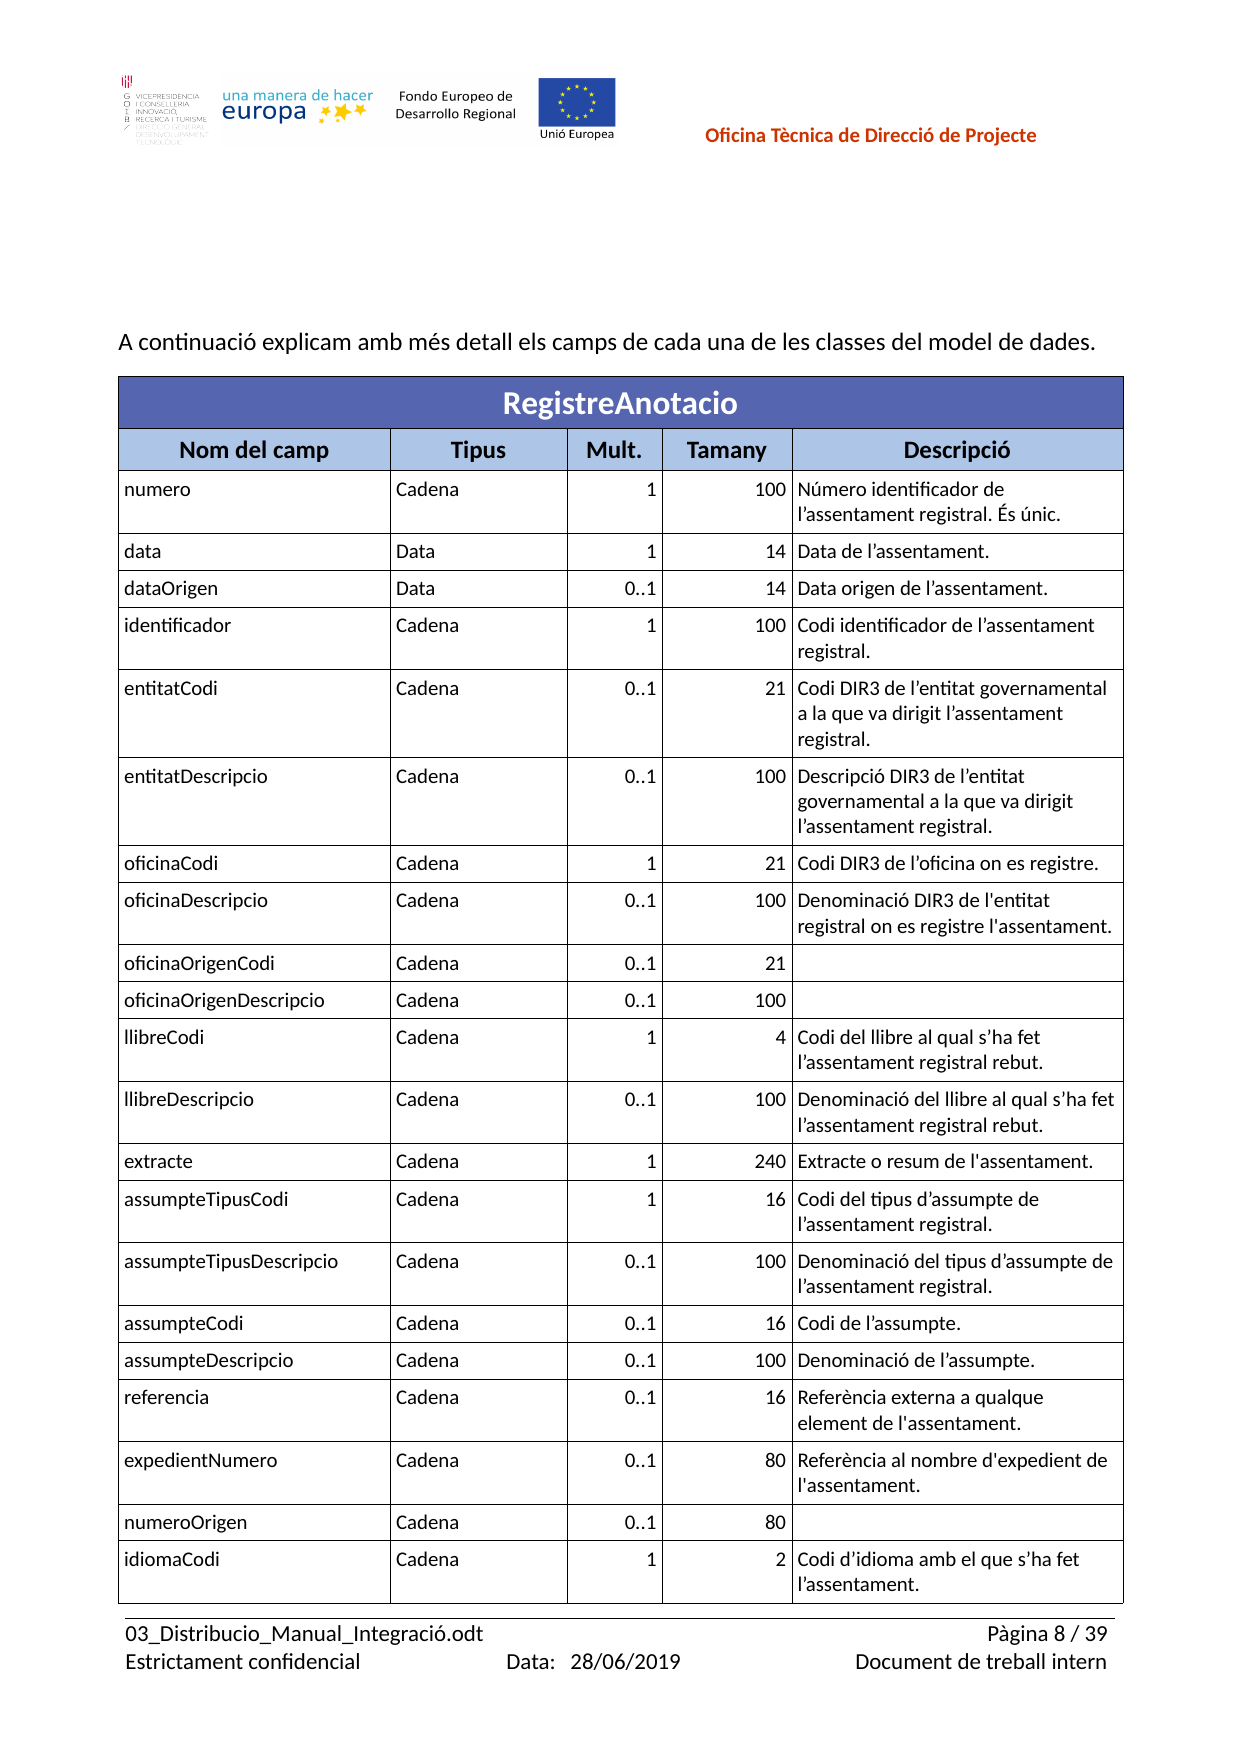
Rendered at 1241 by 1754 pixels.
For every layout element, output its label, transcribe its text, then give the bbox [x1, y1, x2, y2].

table_cell Cadena [391, 982, 567, 1018]
table_cell Extracte o resum de l'assentament. [793, 1144, 1123, 1180]
table_cell 100 [663, 608, 792, 669]
table_cell Descripció DIR3 de l’entitat governamental a la que va dirigit l’assentament registral. [793, 758, 1123, 845]
table_cell 1 [568, 534, 662, 570]
table_cell assumpteTipusCodi [119, 1181, 390, 1242]
table_cell 1 [568, 1541, 662, 1603]
table_cell Cadena [391, 1243, 567, 1305]
table_cell Cadena [391, 670, 567, 757]
table_cell Cadena [391, 758, 567, 845]
table_cell numeroOrigen [119, 1505, 390, 1540]
table_cell Data [391, 571, 567, 607]
table_cell Codi de l’assumpte. [793, 1306, 1123, 1342]
table_cell 1 [568, 471, 662, 533]
table_cell Cadena [391, 846, 567, 882]
table_cell Descripció [793, 429, 1123, 470]
table_cell Codi del tipus d’assumpte de l’assentament registral. [793, 1181, 1123, 1242]
table_cell 100 [663, 758, 792, 845]
table_cell 100 [663, 982, 792, 1018]
table_cell 0..1 [568, 1505, 662, 1540]
table_cell 100 [663, 1243, 792, 1305]
table_cell Tamany [663, 429, 792, 470]
table_cell 16 [663, 1306, 792, 1342]
table_cell Codi d’idioma amb el que s’ha fet l’assentament. [793, 1541, 1123, 1603]
table_cell 2 [663, 1541, 792, 1603]
table_cell 0..1 [568, 1243, 662, 1305]
table_cell Denominació DIR3 de l'entitat registral on es registre l'assentament. [793, 883, 1123, 944]
table_cell 0..1 [568, 1082, 662, 1143]
table_cell Número identificador de l’assentament registral. És únic. [793, 471, 1123, 533]
table_cell 1 [568, 1144, 662, 1180]
table_cell Data [391, 534, 567, 570]
table_cell [793, 982, 1123, 1018]
table_cell Mult. [568, 429, 662, 470]
table_cell numero [119, 471, 390, 533]
table_cell llibreCodi [119, 1019, 390, 1081]
table_cell assumpteCodi [119, 1306, 390, 1342]
table_cell 1 [568, 1181, 662, 1242]
table_cell 0..1 [568, 1343, 662, 1379]
table_cell assumpteDescripcio [119, 1343, 390, 1379]
table_cell 0..1 [568, 571, 662, 607]
table_cell assumpteTipusDescripcio [119, 1243, 390, 1305]
table_cell 0..1 [568, 1380, 662, 1441]
table_cell Codi DIR3 de l’entitat governamental a la que va dirigit l’assentament registral. [793, 670, 1123, 757]
table_cell oficinaOrigenDescripcio [119, 982, 390, 1018]
table_cell 0..1 [568, 758, 662, 845]
table_cell Nom del camp [119, 429, 390, 470]
table_cell llibreDescripcio [119, 1082, 390, 1143]
table_cell 14 [663, 534, 792, 570]
table_cell Cadena [391, 945, 567, 981]
table_cell Cadena [391, 1505, 567, 1540]
picture [219, 73, 621, 147]
table_cell Cadena [391, 1442, 567, 1503]
table_cell 21 [663, 945, 792, 981]
table_cell 0..1 [568, 1442, 662, 1503]
table_cell Cadena [391, 1343, 567, 1379]
table_cell 100 [663, 1082, 792, 1143]
table_cell Cadena [391, 1541, 567, 1603]
table_cell Denominació de l’assumpte. [793, 1343, 1123, 1379]
table_cell 4 [663, 1019, 792, 1081]
table_cell Referència al nombre d'expedient de l'assentament. [793, 1442, 1123, 1503]
table_cell 21 [663, 670, 792, 757]
table_cell 0..1 [568, 1306, 662, 1342]
table_cell 16 [663, 1380, 792, 1441]
table_cell Tipus [391, 429, 567, 470]
table_cell referencia [119, 1380, 390, 1441]
table_cell Data de l’assentament. [793, 534, 1123, 570]
table_cell identificador [119, 608, 390, 669]
table_cell Denominació del llibre al qual s’ha fet l’assentament registral rebut. [793, 1082, 1123, 1143]
table_cell oficinaOrigenCodi [119, 945, 390, 981]
table_cell Cadena [391, 608, 567, 669]
table_cell 100 [663, 883, 792, 944]
table_cell 16 [663, 1181, 792, 1242]
table_cell 100 [663, 471, 792, 533]
table_header RegistreAnotacio [119, 377, 1123, 428]
table_cell Cadena [391, 1380, 567, 1441]
table_cell Cadena [391, 1082, 567, 1143]
table_cell extracte [119, 1144, 390, 1180]
table_cell entitatCodi [119, 670, 390, 757]
table_cell idiomaCodi [119, 1541, 390, 1603]
table_cell 0..1 [568, 945, 662, 981]
table_cell oficinaCodi [119, 846, 390, 882]
table_cell Cadena [391, 883, 567, 944]
table_cell 1 [568, 1019, 662, 1081]
table_cell 0..1 [568, 670, 662, 757]
table_cell Data origen de l’assentament. [793, 571, 1123, 607]
table_cell 80 [663, 1505, 792, 1540]
table_cell 14 [663, 571, 792, 607]
table_cell Cadena [391, 1181, 567, 1242]
table_cell data [119, 534, 390, 570]
table_cell 1 [568, 846, 662, 882]
table_cell 100 [663, 1343, 792, 1379]
table_cell entitatDescripcio [119, 758, 390, 845]
table_cell 0..1 [568, 883, 662, 944]
table_cell oficinaDescripcio [119, 883, 390, 944]
table_cell Cadena [391, 1306, 567, 1342]
table_cell 21 [663, 846, 792, 882]
table_cell 1 [568, 608, 662, 669]
table_cell [793, 1505, 1123, 1540]
table_cell Cadena [391, 1144, 567, 1180]
table_cell 80 [663, 1442, 792, 1503]
table_cell Codi identificador de l’assentament registral. [793, 608, 1123, 669]
table_cell Referència externa a qualque element de l'assentament. [793, 1380, 1123, 1441]
table_cell 0..1 [568, 982, 662, 1018]
table_cell Codi DIR3 de l’oficina on es registre. [793, 846, 1123, 882]
table_cell 240 [663, 1144, 792, 1180]
table_cell [793, 945, 1123, 981]
table_cell Codi del llibre al qual s’ha fet l’assentament registral rebut. [793, 1019, 1123, 1081]
table_cell Denominació del tipus d’assumpte de l’assentament registral. [793, 1243, 1123, 1305]
table_cell Cadena [391, 471, 567, 533]
text A continuació explicam amb més detall els camps de cada una de les classes del model de dades. [118, 326, 1122, 357]
table_cell dataOrigen [119, 571, 390, 607]
table_cell Cadena [391, 1019, 567, 1081]
table_cell expedientNumero [119, 1442, 390, 1503]
picture [118, 73, 213, 147]
